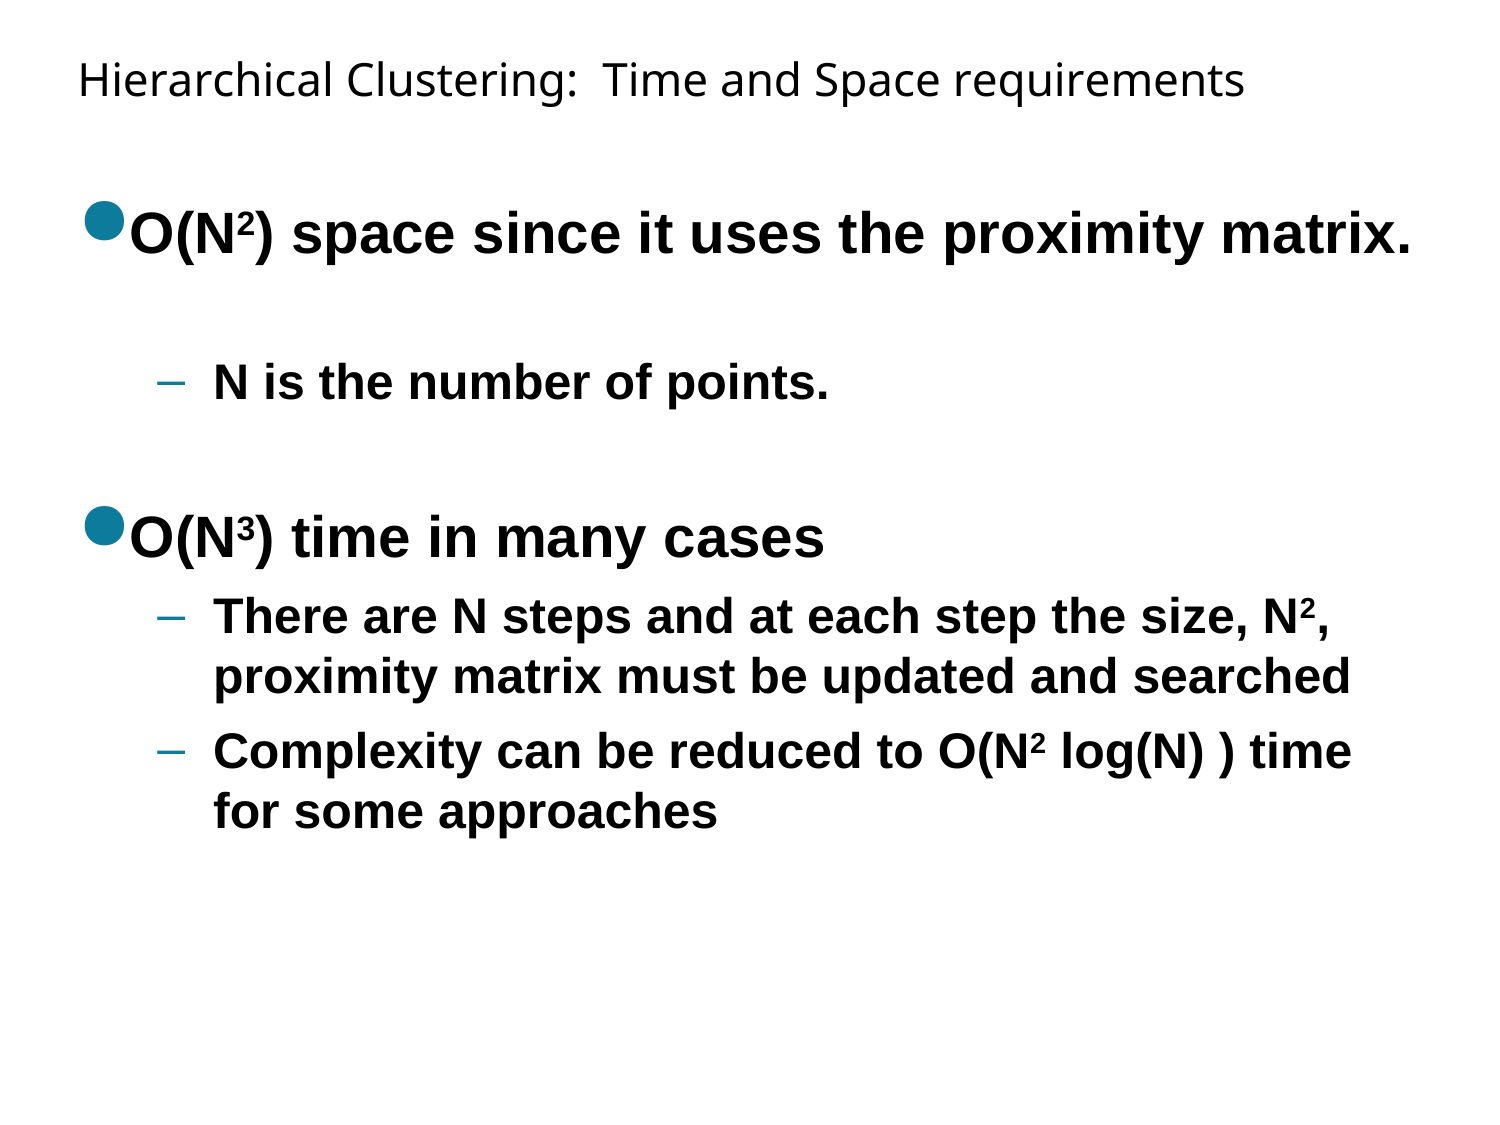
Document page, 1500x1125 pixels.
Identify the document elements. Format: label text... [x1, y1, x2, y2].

text_box O(N2) space since it uses the proximity matrix. N is the number of points. O(N3) time in many cases There are N steps and at each step the size, N2, proximity matrix must be updated and searched Complexity can be reduced to O(N2 log(N) ) time for some approaches [67, 187, 1433, 1038]
text_box Hierarchical Clustering: Time and Space requirements [62, 24, 1421, 113]
